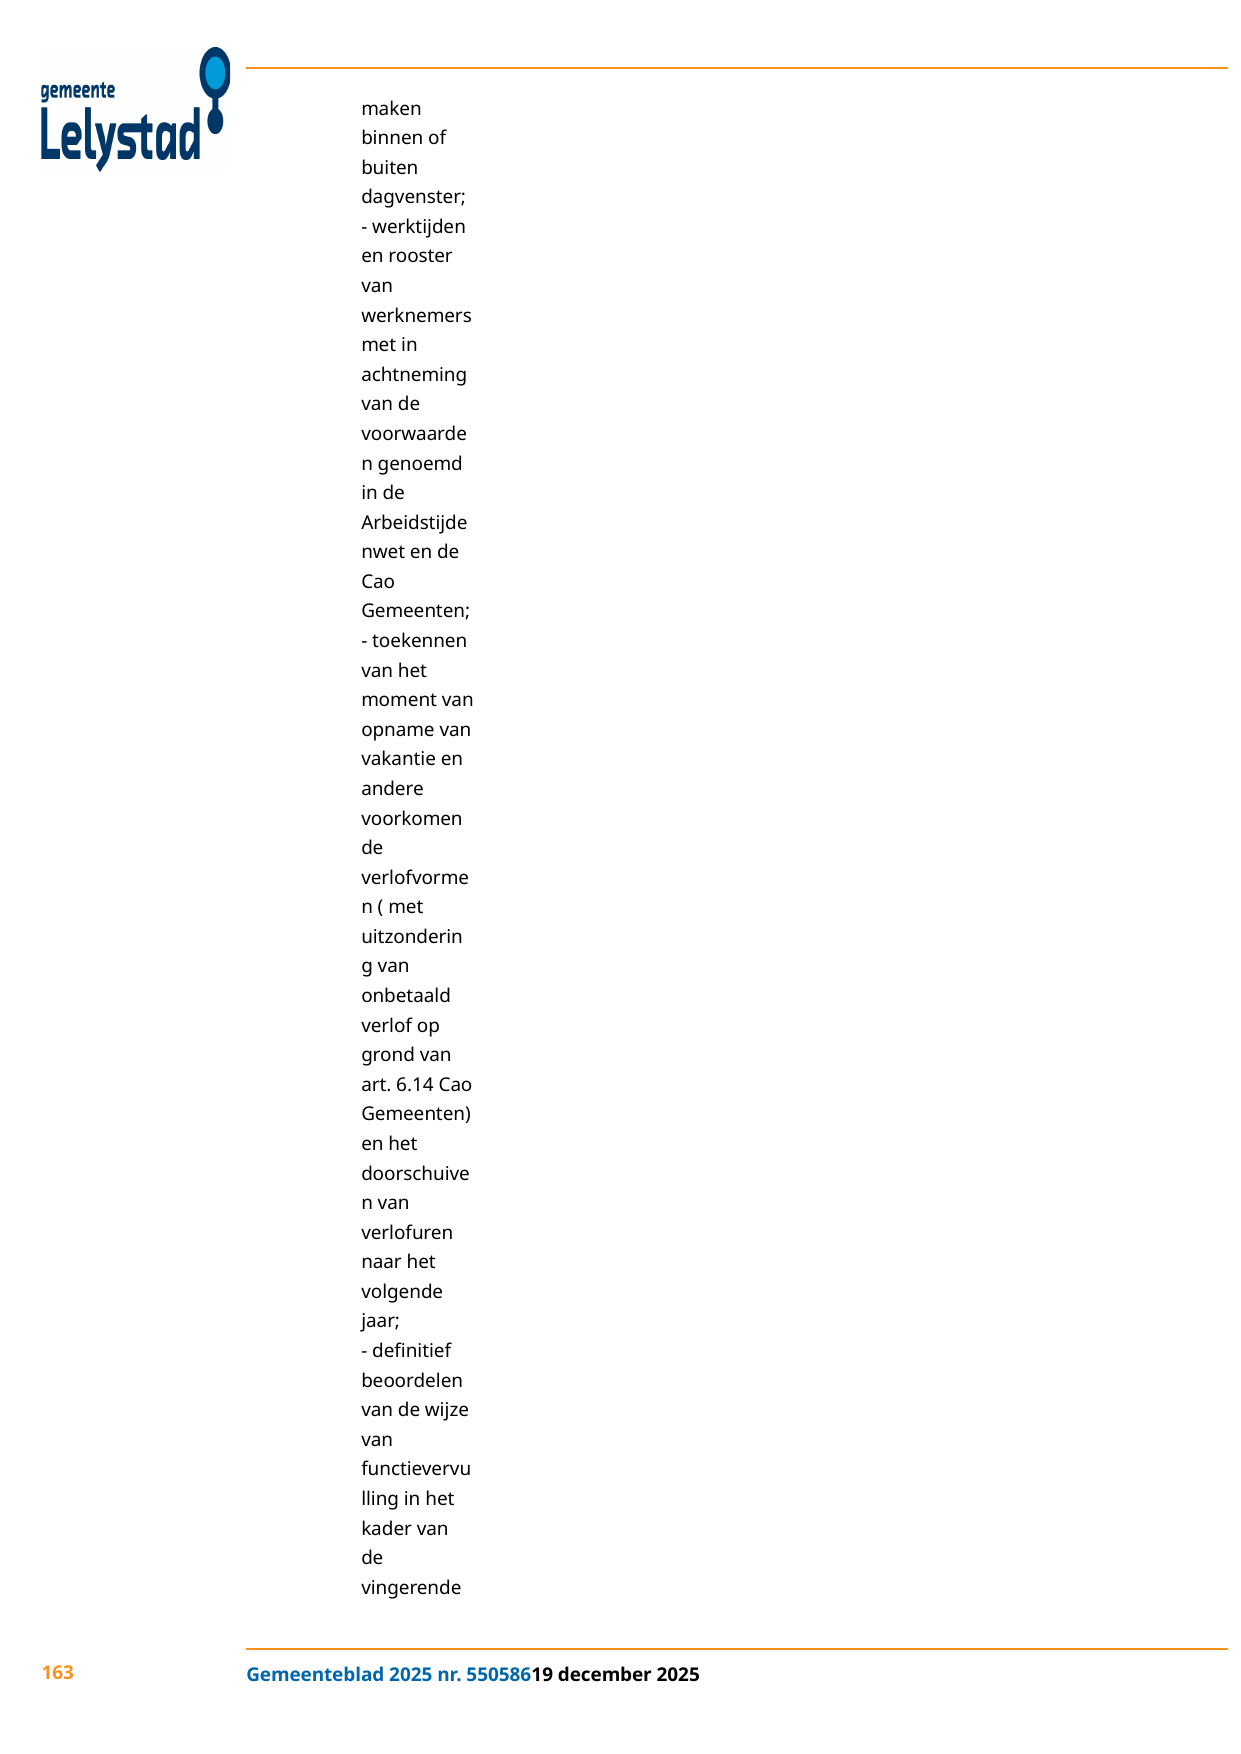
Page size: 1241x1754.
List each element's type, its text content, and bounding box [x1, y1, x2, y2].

table_cell [587, 95, 700, 1600]
picture [41, 47, 231, 172]
table_cell [813, 95, 926, 1600]
table_cell [1039, 95, 1152, 1600]
table_cell [700, 95, 813, 1600]
table_cell [474, 95, 587, 1600]
table_cell maken binnen of buiten dagvenster; - werktijden en rooster van werknemers met in achtneming van de voorwaarden genoemd in de Arbeidstijdenwet en de Cao Gemeenten; - toekennen van het moment van opname van vakantie en andere voorkomende verlofvormen ( met uitzondering van onbetaald verlof op grond van art. 6.14 Cao Gemeenten) en het doorschuiven van verlofuren naar het volgende jaar; - definitief beoordelen van de wijze van functievervulling in het kader van de vingerende [361, 95, 474, 1600]
table_cell [926, 95, 1038, 1600]
table_cell [248, 95, 361, 1600]
